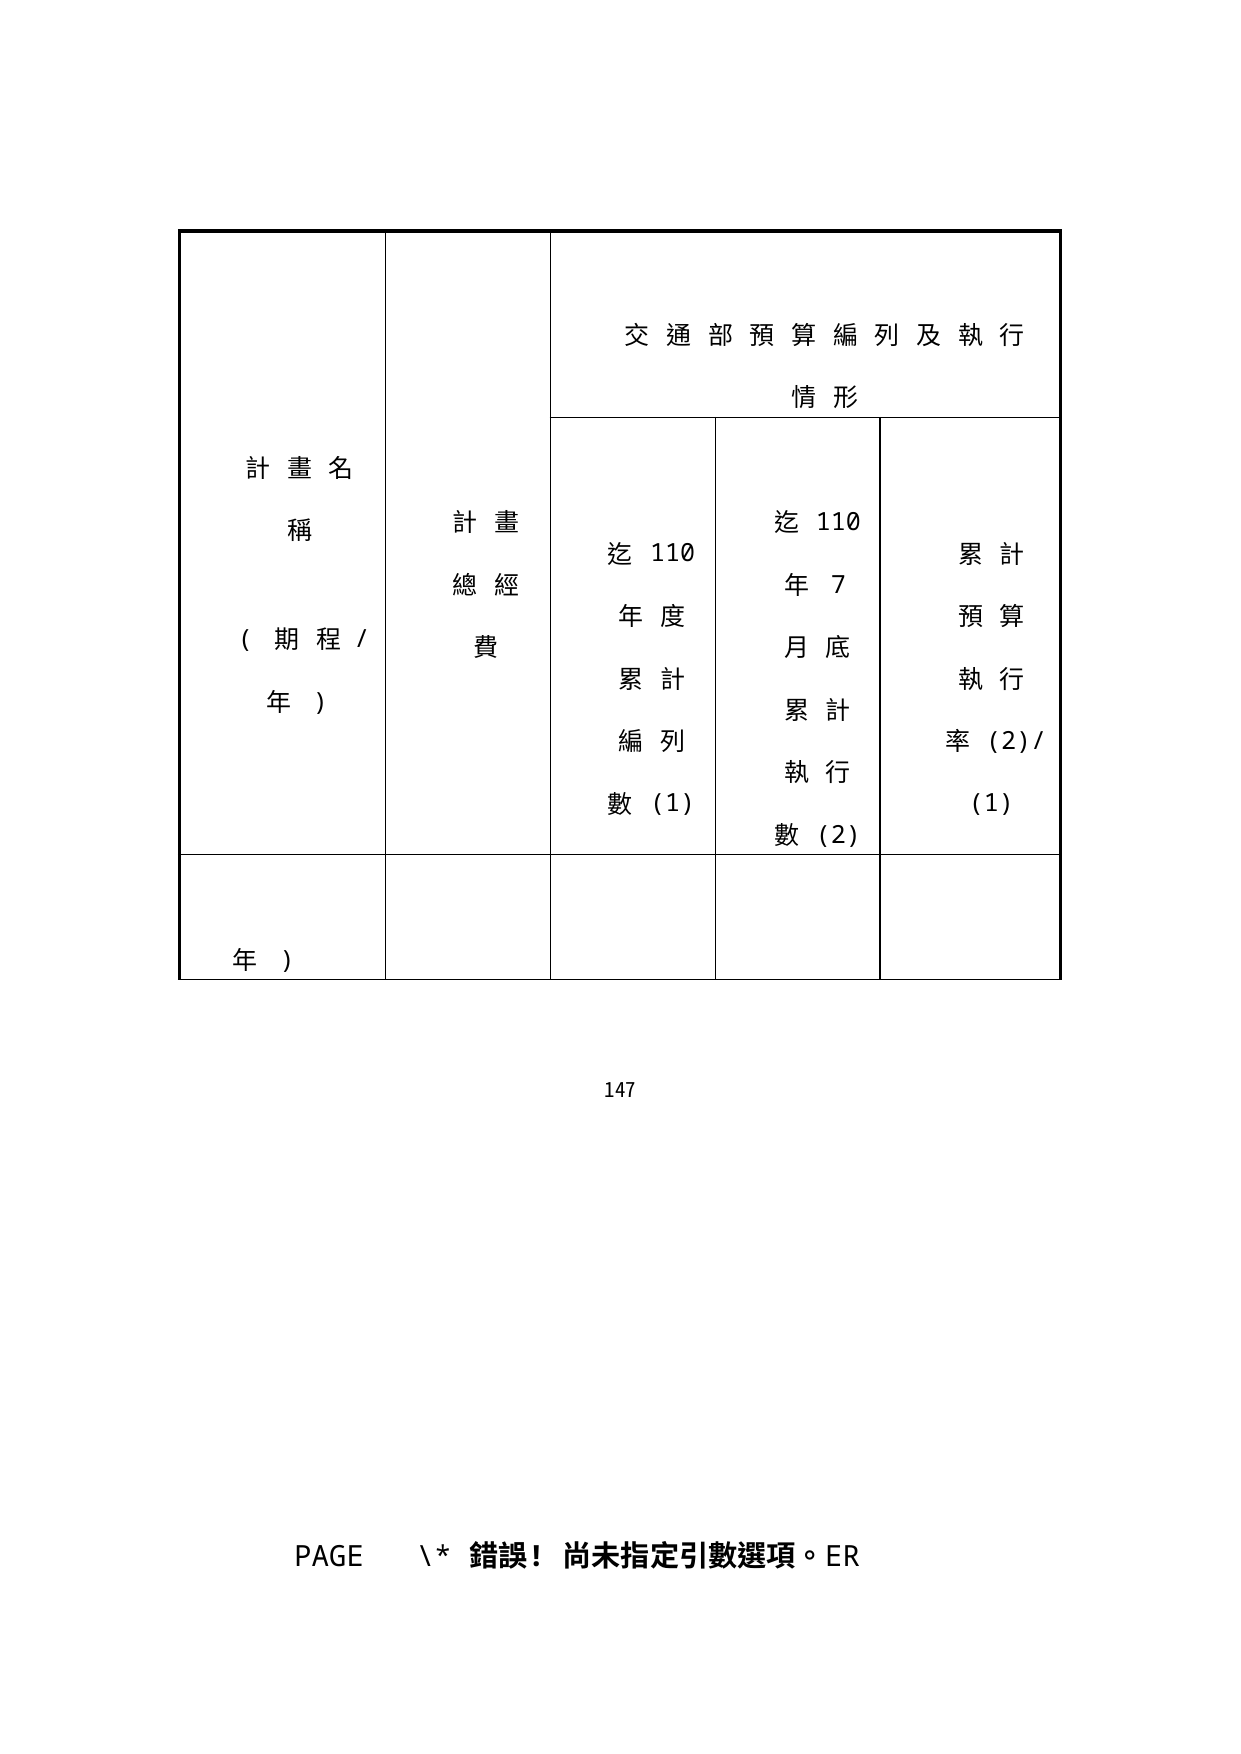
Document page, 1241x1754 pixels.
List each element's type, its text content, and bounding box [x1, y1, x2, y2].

table_cell [386, 855, 550, 979]
table_cell 迄110年度累計編列數(1) [551, 418, 715, 854]
table_header 交通部預算編列及執行情形 [551, 233, 1059, 417]
table_cell 迄110年7月底累計執行數(2) [716, 418, 879, 854]
table_cell 年) [181, 855, 385, 979]
table_cell [881, 855, 1059, 979]
table_header 計畫名稱 (期程/年) [181, 233, 385, 854]
table_cell [551, 855, 715, 979]
table_header 計畫 總經費 [386, 233, 550, 854]
table_cell 累計預算執行率(2)/(1) [881, 418, 1059, 854]
table_cell [716, 855, 879, 979]
